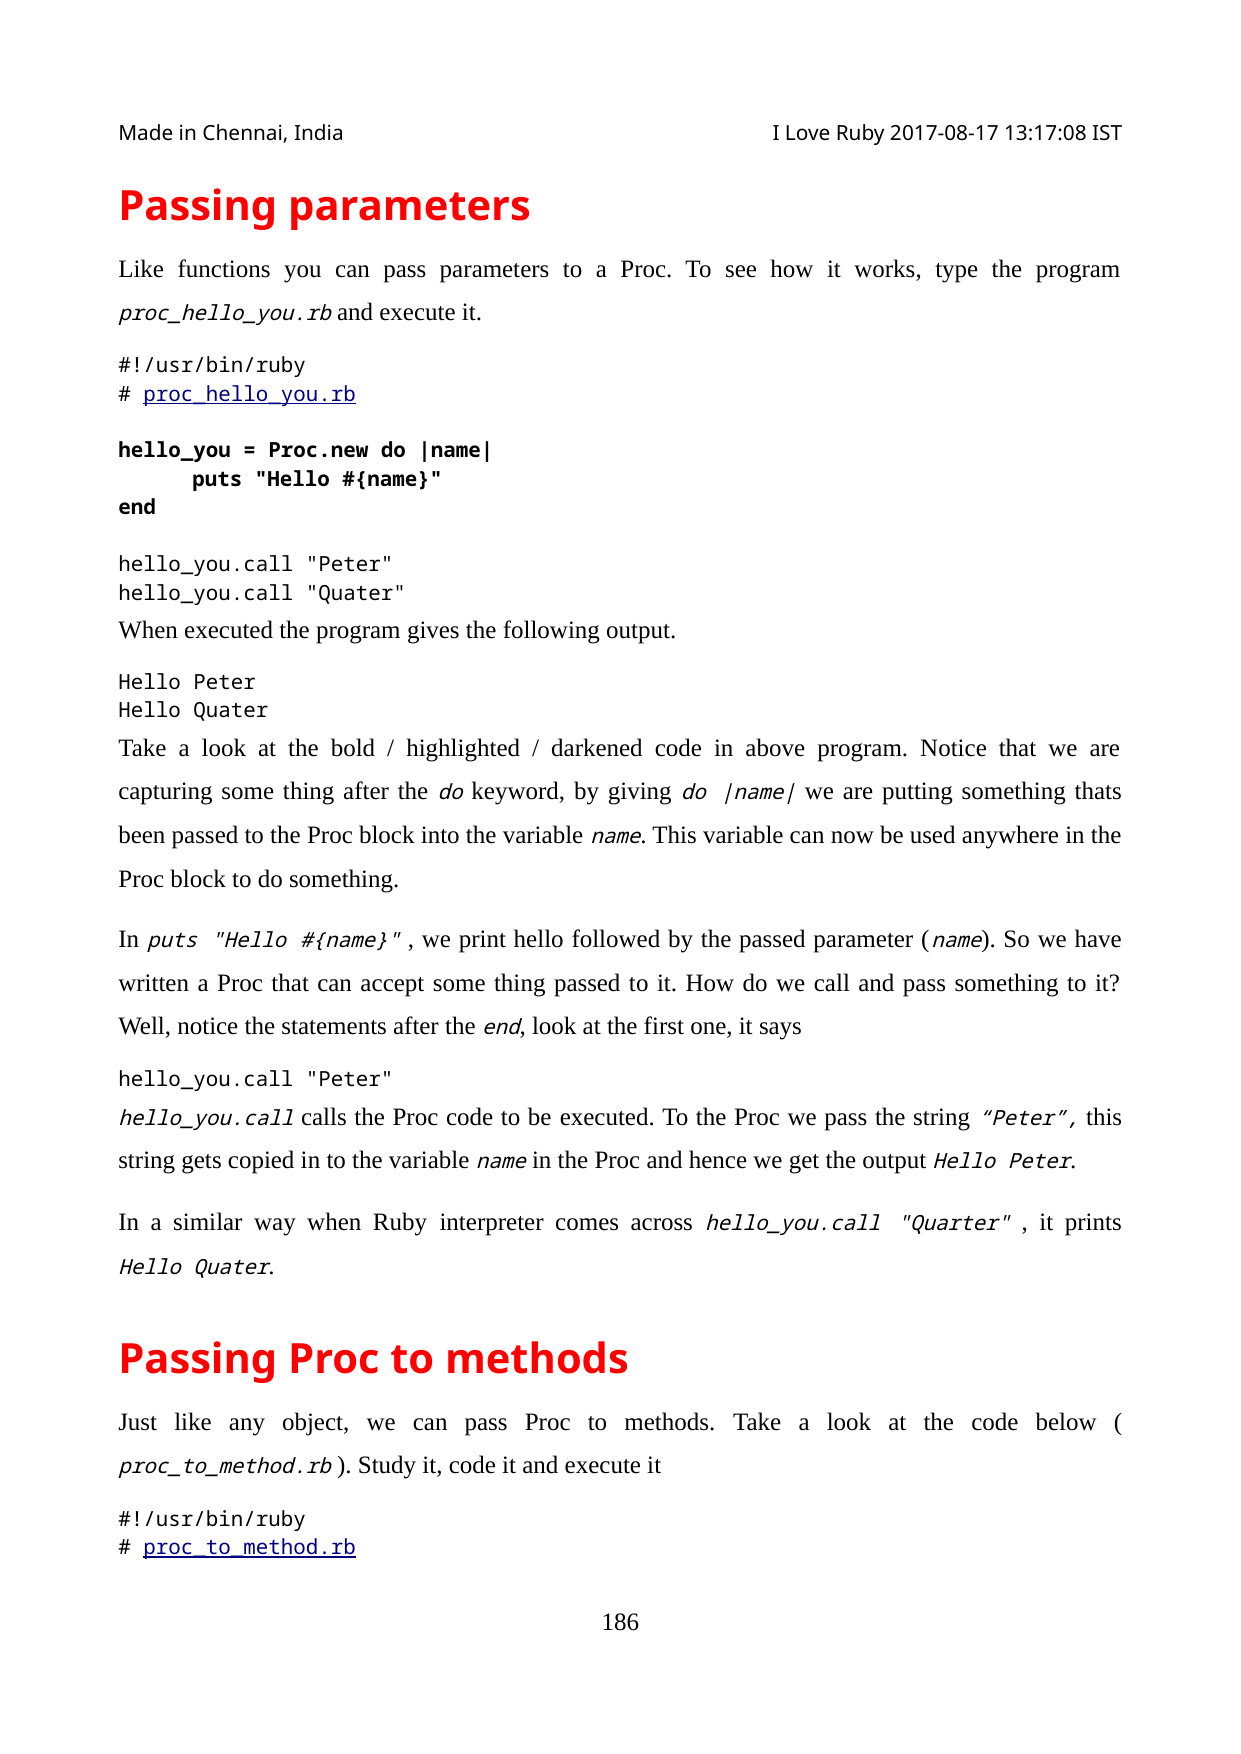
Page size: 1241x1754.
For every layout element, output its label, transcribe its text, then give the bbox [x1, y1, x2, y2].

text In puts "Hello #{name}" , we print hello followed by the passed parameter (name). So we have written a Proc that can accept some thing passed to it. How do we call and pass something to it? Well, notice the statements after the end, look at the first one, it says [118, 924, 1122, 1041]
text #!/usr/bin/ruby [118, 350, 1122, 379]
text Hello Peter [118, 667, 1122, 696]
text hello_you.call "Peter" [118, 1064, 1122, 1093]
text In a similar way when Ruby interpreter comes across hello_you.call "Quarter" , it prints Hello Quater. [118, 1207, 1122, 1281]
text hello_you.call "Quater" [118, 578, 1122, 606]
subtitle Passing parameters [118, 176, 1122, 233]
text puts "Hello #{name}" [118, 464, 1122, 492]
text hello_you = Proc.new do |name| [118, 436, 1122, 464]
text end [118, 492, 1122, 521]
text Hello Quater [118, 696, 1122, 724]
text # proc_to_method.rb [118, 1532, 1122, 1561]
text Take a look at the bold / highlighted / darkened code in above program. Notice that we are capturing some thing after the do keyword, by giving do |name| we are putting something thats been passed to the Proc block into the variable name. This variable can now be used anywhere in the Proc block to do something. [118, 733, 1122, 892]
text # proc_hello_you.rb [118, 379, 1122, 407]
text #!/usr/bin/ruby [118, 1504, 1122, 1532]
text Like functions you can pass parameters to a Proc. To see how it works, type the program proc_hello_you.rb and execute it. [118, 254, 1122, 327]
text hello_you.call calls the Proc code to be executed. To the Proc we pass the string “Peter”, this string gets copied in to the variable name in the Proc and hence we get the output Hello Peter. [118, 1102, 1122, 1175]
text When executed the program gives the following output. [118, 615, 1122, 644]
text hello_you.call "Peter" [118, 549, 1122, 578]
text Just like any object, we can pass Proc to methods. Take a look at the code below ( proc_to_method.rb ). Study it, code it and execute it [118, 1407, 1122, 1480]
subtitle Passing Proc to methods [118, 1329, 1122, 1386]
